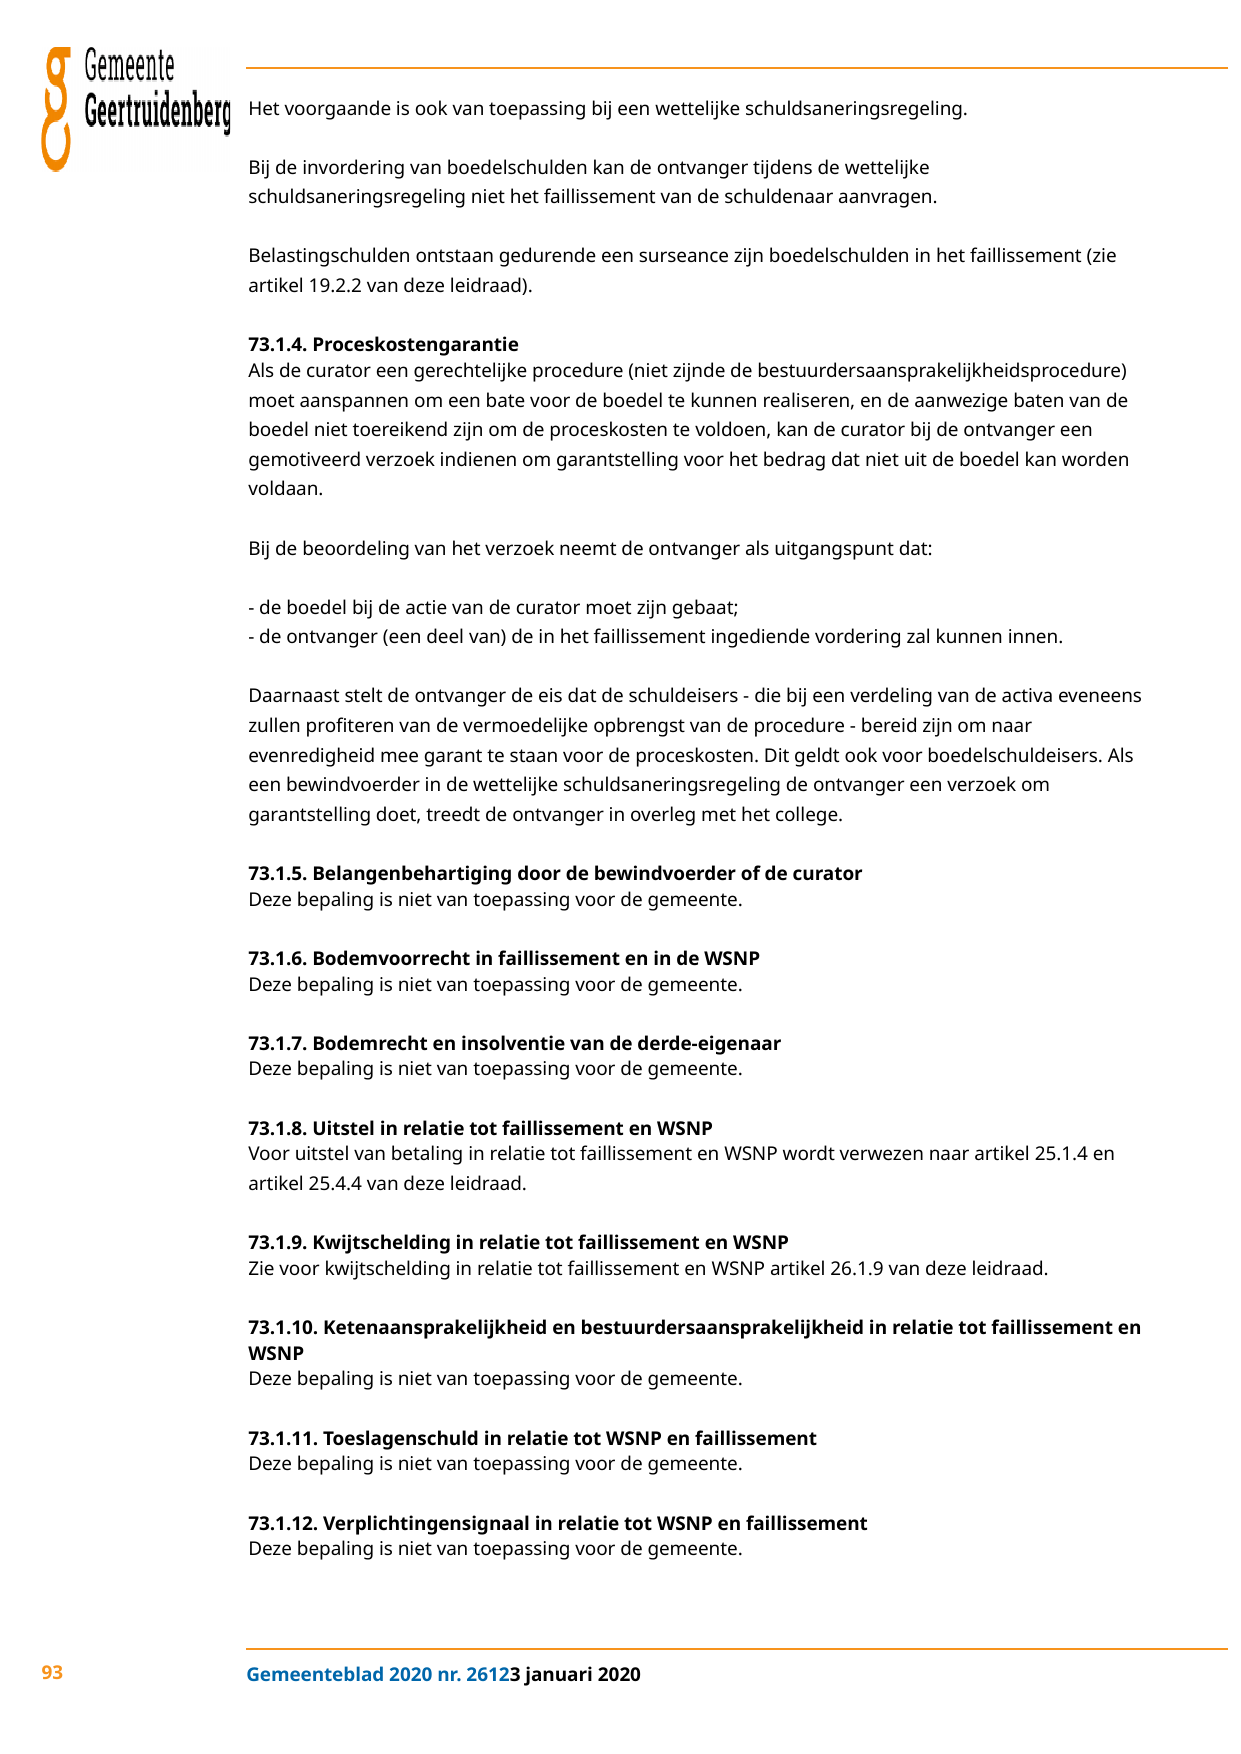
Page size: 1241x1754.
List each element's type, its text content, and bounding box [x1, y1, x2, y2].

picture [41, 47, 231, 172]
text Voor uitstel van betaling in relatie tot faillissement en WSNP wordt verwezen naar artikel 25.1.4 en artikel 25.4.4 van deze leidraad. [248, 1141, 1152, 1196]
text - de boedel bij de actie van de curator moet zijn gebaat; [248, 594, 1152, 619]
text 73.1.12. Verplichtingensignaal in relatie tot WSNP en faillissement [248, 1510, 1152, 1535]
text Deze bepaling is niet van toepassing voor de gemeente. [248, 971, 1152, 996]
text Deze bepaling is niet van toepassing voor de gemeente. [248, 1366, 1152, 1391]
text Daarnaast stelt de ontvanger de eis dat de schuldeisers - die bij een verdeling van de activa eveneens zullen profiteren van de vermoedelijke opbrengst van de procedure - bereid zijn om naar evenredigheid mee garant te staan voor de proceskosten. Dit geldt ook voor boedelschuldeisers. Als een bewindvoerder in de wettelijke schuldsaneringsregeling de ontvanger een verzoek om garantstelling doet, treedt de ontvanger in overleg met het college. [248, 683, 1152, 827]
text 73.1.10. Ketenaansprakelijkheid en bestuurdersaansprakelijkheid in relatie tot faillissement en WSNP [248, 1314, 1152, 1366]
text Deze bepaling is niet van toepassing voor de gemeente. [248, 1535, 1152, 1561]
text - de ontvanger (een deel van) de in het faillissement ingediende vordering zal kunnen innen. [248, 623, 1152, 649]
text 73.1.4. Proceskostengarantie [248, 331, 1152, 357]
text Het voorgaande is ook van toepassing bij een wettelijke schuldsaneringsregeling. [248, 95, 1152, 121]
text Zie voor kwijtschelding in relatie tot faillissement en WSNP artikel 26.1.9 van deze leidraad. [248, 1255, 1152, 1281]
text Als de curator een gerechtelijke procedure (niet zijnde de bestuurdersaansprakelijkheidsprocedure) moet aanspannen om een bate voor de boedel te kunnen realiseren, en de aanwezige baten van de boedel niet toereikend zijn om de proceskosten te voldoen, kan de curator bij de ontvanger een gemotiveerd verzoek indienen om garantstelling voor het bedrag dat niet uit de boedel kan worden voldaan. [248, 357, 1152, 501]
text Bij de invordering van boedelschulden kan de ontvanger tijdens de wettelijke schuldsaneringsregeling niet het faillissement van de schuldenaar aanvragen. [248, 154, 1152, 209]
text Bij de beoordeling van het verzoek neemt de ontvanger als uitgangspunt dat: [248, 535, 1152, 560]
text Belastingschulden ontstaan gedurende een surseance zijn boedelschulden in het faillissement (zie artikel 19.2.2 van deze leidraad). [248, 243, 1152, 298]
text 73.1.7. Bodemrecht en insolventie van de derde-eigenaar [248, 1030, 1152, 1056]
text Deze bepaling is niet van toepassing voor de gemeente. [248, 1056, 1152, 1081]
text 73.1.5. Belangenbehartiging door de bewindvoerder of de curator [248, 860, 1152, 886]
text 73.1.6. Bodemvoorrecht in faillissement en in de WSNP [248, 945, 1152, 971]
text 73.1.8. Uitstel in relatie tot faillissement en WSNP [248, 1115, 1152, 1141]
text 73.1.11. Toeslagenschuld in relatie tot WSNP en faillissement [248, 1425, 1152, 1451]
text Deze bepaling is niet van toepassing voor de gemeente. [248, 1451, 1152, 1476]
text Deze bepaling is niet van toepassing voor de gemeente. [248, 886, 1152, 912]
text 73.1.9. Kwijtschelding in relatie tot faillissement en WSNP [248, 1229, 1152, 1255]
